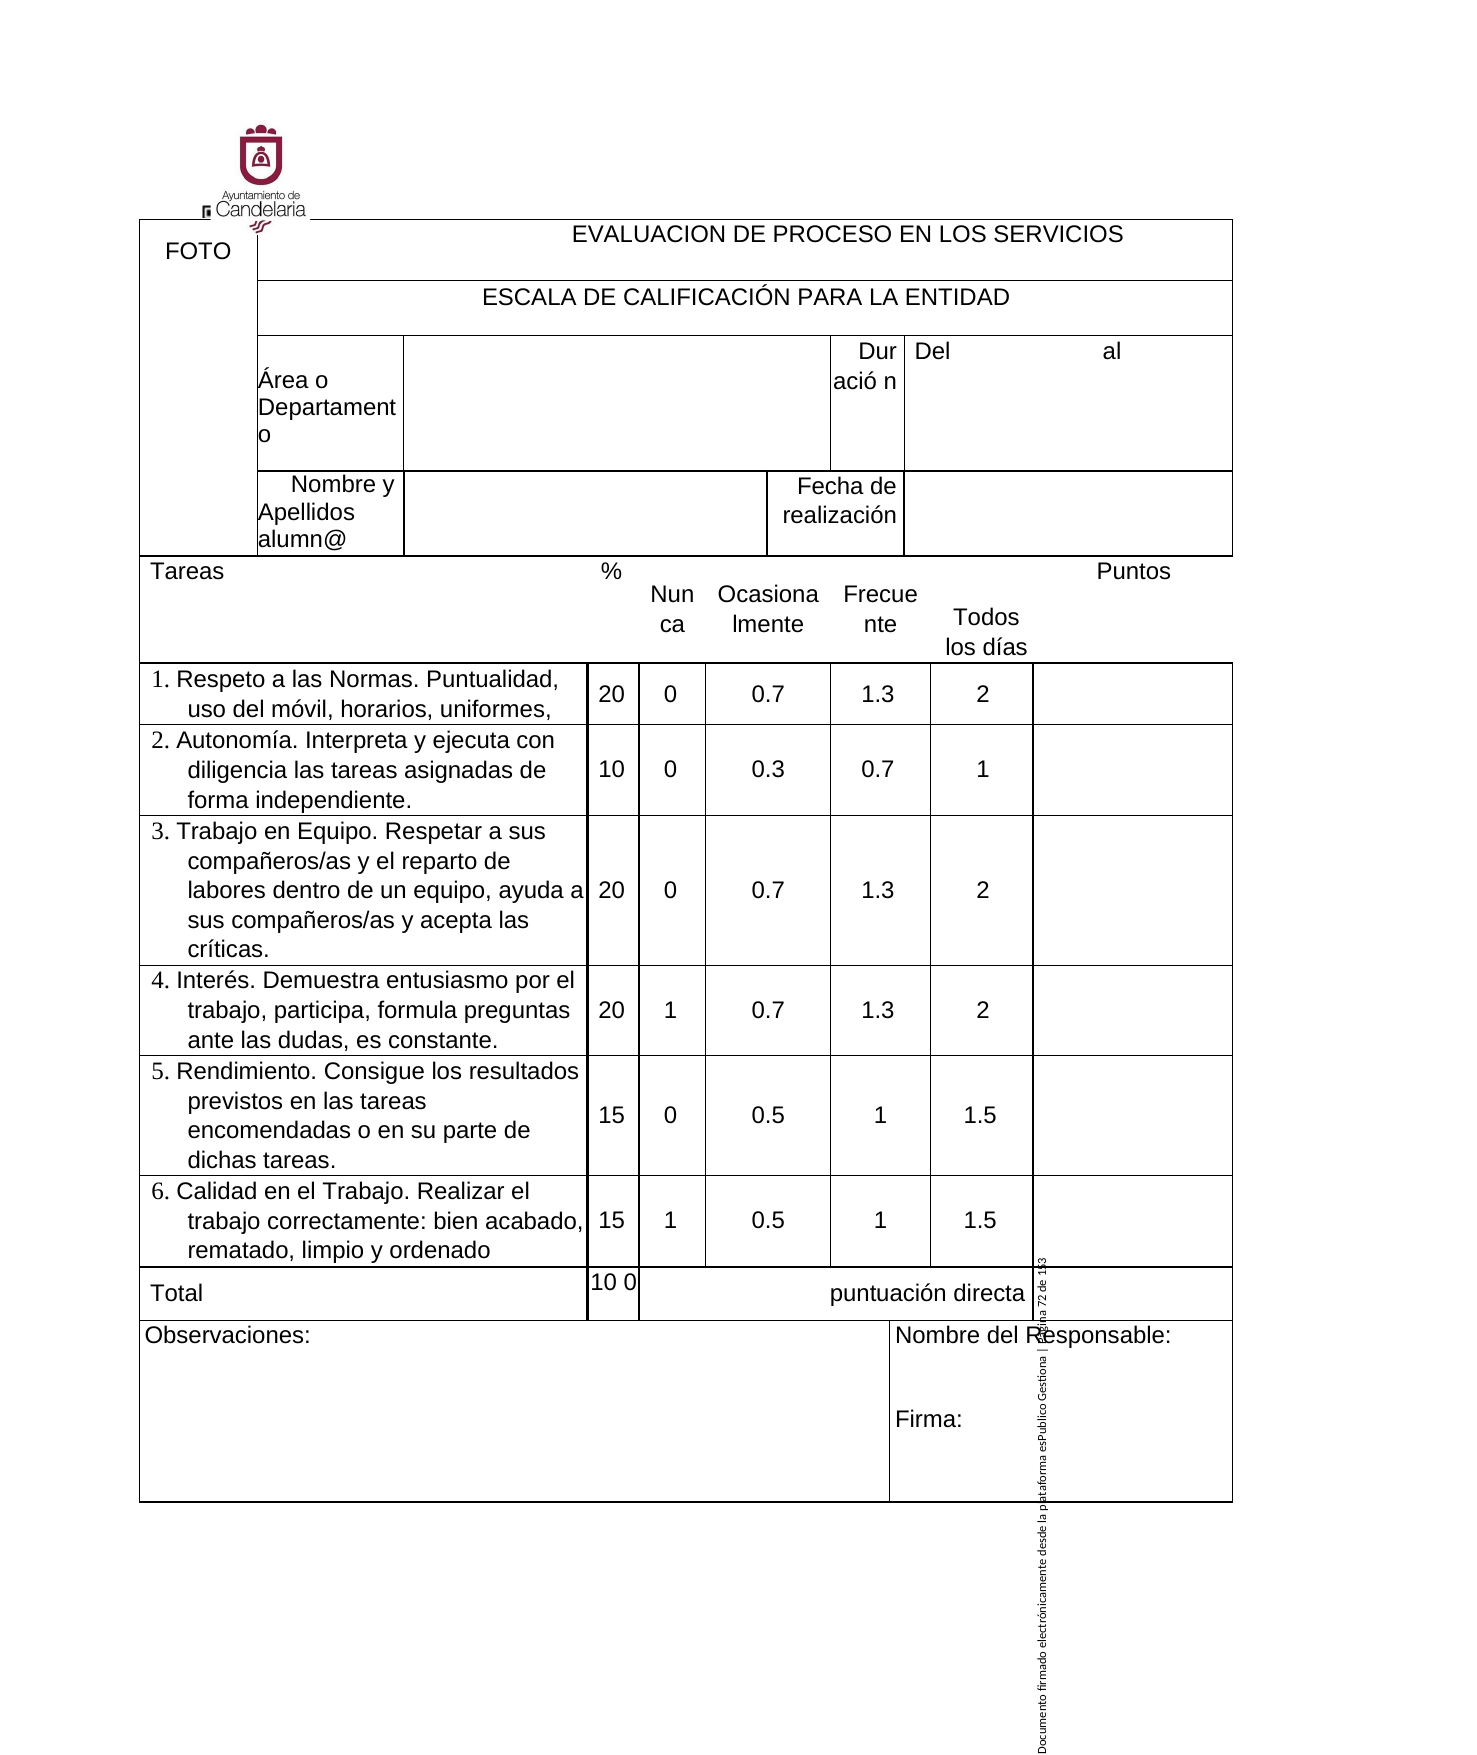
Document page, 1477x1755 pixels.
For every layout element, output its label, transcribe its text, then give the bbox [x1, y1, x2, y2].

table_cell 20 [589, 816, 638, 964]
table_header EVALUACION DE PROCESO EN LOS SERVICIOS [258, 220, 1232, 280]
table_cell 1 [831, 1056, 930, 1175]
table_cell Nun ca [639, 557, 706, 662]
table_cell 0.3 [706, 725, 830, 815]
table_cell 2 [931, 966, 1032, 1055]
table_cell Fecha de realización [768, 472, 903, 555]
table_cell 10 [589, 725, 638, 815]
table_cell 1.3 [831, 966, 930, 1055]
table_cell Del al [905, 336, 1232, 469]
table_cell [1034, 664, 1232, 724]
table_cell Área o Departament o [258, 336, 403, 469]
table_cell 3. Trabajo en Equipo. Respetar a sus compañeros/as y el reparto de labores dentro de un equipo, ayuda a sus compañeros/as y acepta las críticas. [140, 816, 586, 964]
table_cell % [588, 557, 638, 662]
table_cell Ocasiona lmente [706, 557, 830, 662]
table_cell 5. Rendimiento. Consigue los resultados previstos en las tareas encomendadas o en su parte de dichas tareas. [140, 1056, 586, 1175]
table_cell Nombre del Responsable: Firma: [890, 1321, 1232, 1501]
table_cell 20 [589, 664, 638, 724]
table_cell puntuación directa [640, 1268, 1032, 1320]
table_cell 1.5 [931, 1176, 1032, 1266]
table_cell [1034, 1056, 1232, 1175]
table_cell Frecue nte [830, 557, 930, 662]
table_cell [1034, 725, 1232, 815]
table_cell Tareas [140, 557, 587, 662]
table_cell 0 [640, 1056, 705, 1175]
table_cell 1 [931, 725, 1032, 815]
table_cell [1034, 1176, 1232, 1266]
table_cell [1034, 816, 1232, 964]
table_cell 2 [931, 664, 1032, 724]
table_cell Observaciones: [140, 1321, 889, 1501]
table_cell 20 [589, 966, 638, 1055]
table_cell 6. Calidad en el Trabajo. Realizar el trabajo correctamente: bien acabado, rematado, limpio y ordenado [140, 1176, 586, 1266]
table_cell [405, 472, 766, 555]
table_cell 1 [831, 1176, 930, 1266]
table_cell Todos los días [930, 557, 1033, 662]
table_cell [905, 472, 1232, 555]
table_cell 15 [589, 1056, 638, 1175]
table_cell [404, 336, 830, 469]
table_cell [1034, 1268, 1232, 1320]
table_cell 2. Autonomía. Interpreta y ejecuta con diligencia las tareas asignadas de forma independiente. [140, 725, 586, 815]
table_cell 0.5 [706, 1056, 830, 1175]
table_cell 0.7 [706, 816, 830, 964]
table_cell 0 [640, 816, 705, 964]
table_cell 1. Respeto a las Normas. Puntualidad, uso del móvil, horarios, uniformes, [140, 664, 586, 724]
table_cell Puntos [1033, 557, 1232, 662]
table_cell Dur ació n [831, 336, 904, 469]
table_cell 0.7 [706, 966, 830, 1055]
table_cell Total [140, 1268, 586, 1320]
table_cell Nombre y Apellidos alumn@ [258, 472, 403, 555]
table_cell 0.7 [831, 725, 930, 815]
table_cell ESCALA DE CALIFICACIÓN PARA LA ENTIDAD [258, 281, 1232, 335]
table_cell 1.3 [831, 816, 930, 964]
table_cell 1 [640, 1176, 705, 1266]
table_cell [1034, 966, 1232, 1055]
table_cell 0.5 [706, 1176, 830, 1266]
table_cell 0.7 [706, 664, 830, 724]
table_cell 0 [640, 725, 705, 815]
table_cell 0 [640, 664, 705, 724]
table_cell 1.5 [931, 1056, 1032, 1175]
table_cell 1.3 [831, 664, 930, 724]
table_cell 10 0 [589, 1268, 638, 1320]
table_header FOTO [140, 220, 257, 555]
table_cell 1 [640, 966, 705, 1055]
table_cell 15 [589, 1176, 638, 1266]
table_cell 4. Interés. Demuestra entusiasmo por el trabajo, participa, formula preguntas ante las dudas, es constante. [140, 966, 586, 1055]
table_cell 2 [931, 816, 1032, 964]
